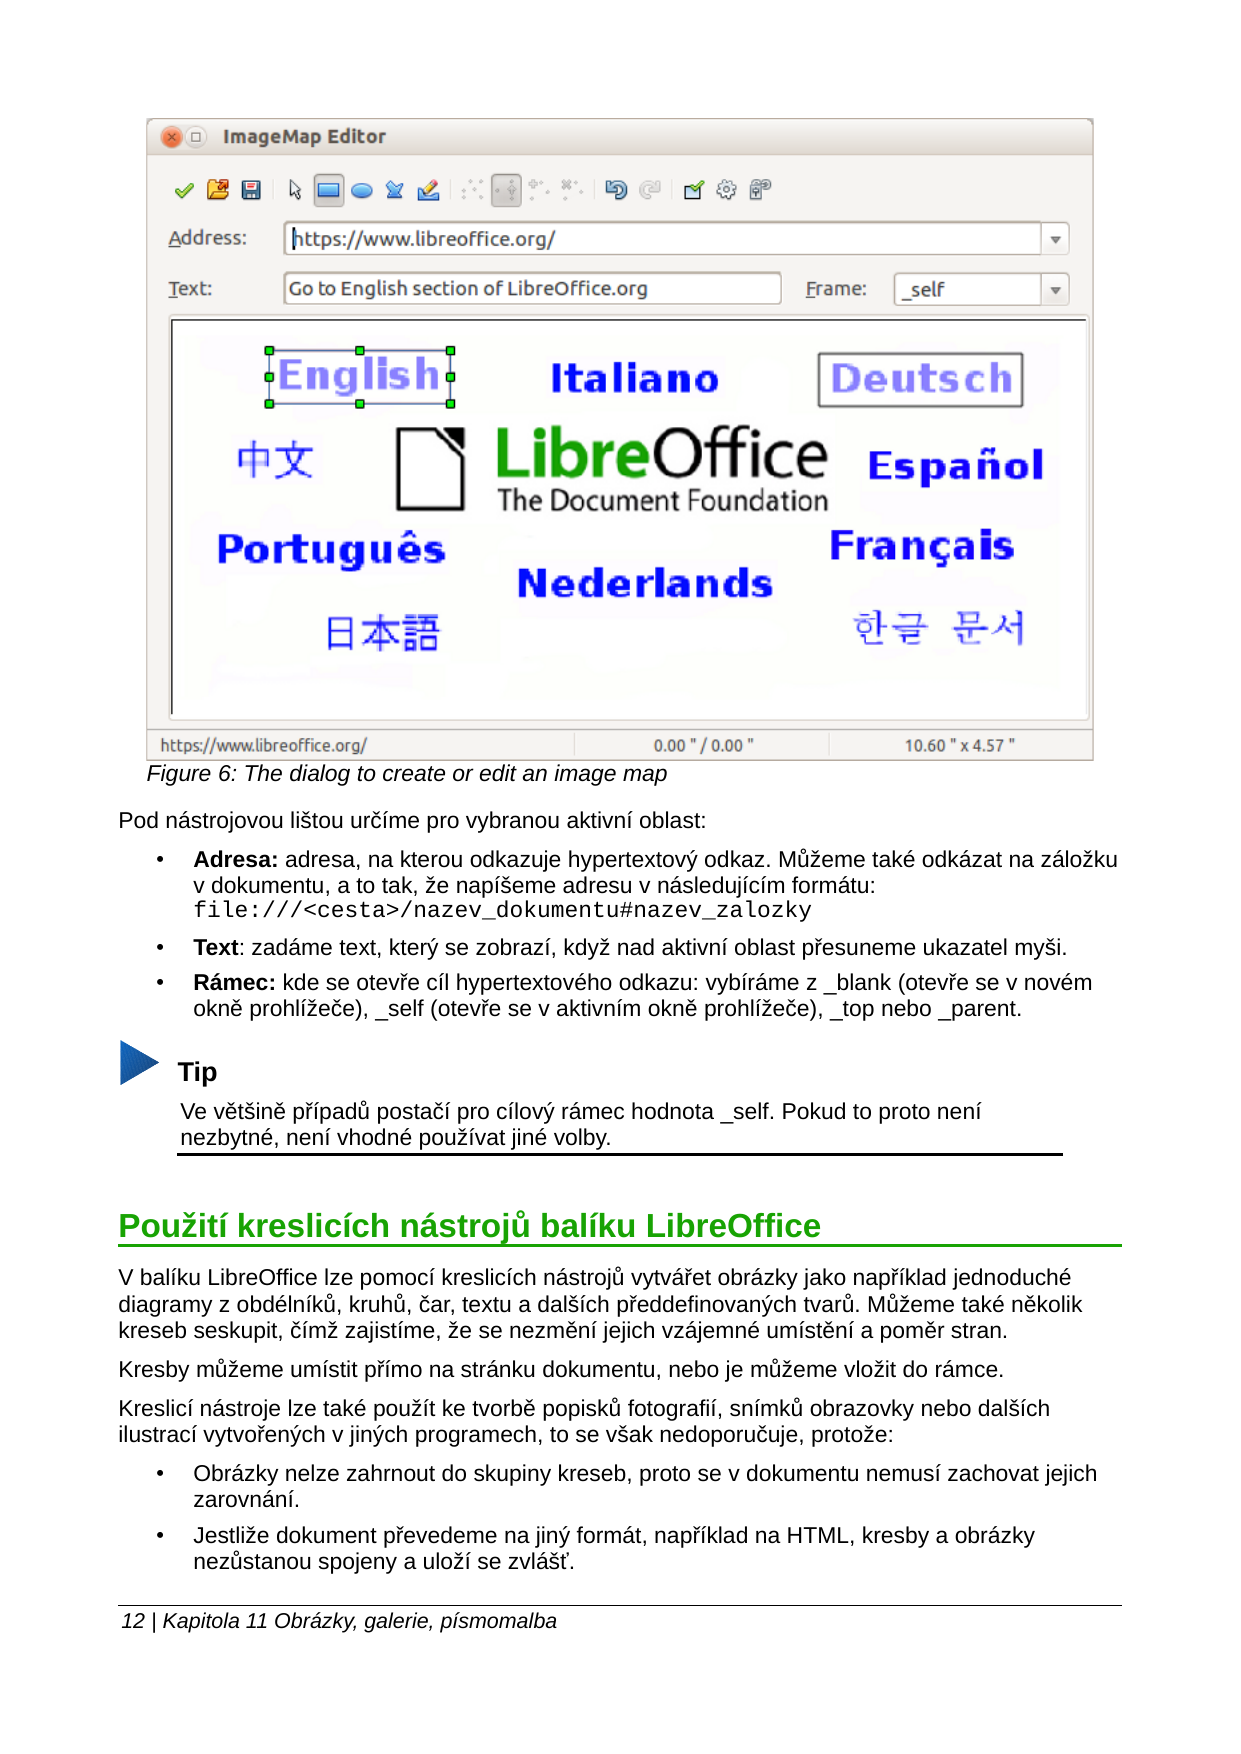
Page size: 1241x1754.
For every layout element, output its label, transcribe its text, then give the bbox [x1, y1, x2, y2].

list Jestliže dokument převedeme na jiný formát, například na HTML, kresby a obrázky nezůstanou spojeny a uloží se zvlášť. [156, 1522, 1122, 1574]
list Adresa: adresa, na kterou odkazuje hypertextový odkaz. Můžeme také odkázat na záložku v dokumentu, a to tak, že napíšeme adresu v následujícím formátu: file:///<cesta>/nazev_dokumentu#nazev_zalozky [156, 846, 1122, 925]
text Ve většině případů postačí pro cílový rámec hodnota _self. Pokud to proto není nezbytné, není vhodné používat jiné volby. [177, 1095, 1063, 1153]
list Kreslicí nástroje lze také použít ke tvorbě popisků fotografií, snímků obrazovky nebo dalších ilustrací vytvořených v jiných programech, to se však nedoporučuje, protože: [118, 1395, 1122, 1447]
list Obrázky nelze zahrnout do skupiny kreseb, proto se v dokumentu nemusí zachovat jejich zarovnání. [156, 1460, 1122, 1513]
subtitle Tip [118, 1038, 1122, 1087]
subtitle Použití kreslicích nástrojů balíku LibreOffice [118, 1206, 1122, 1244]
list Pod nástrojovou lištou určíme pro vybranou aktivní oblast: [118, 807, 1122, 834]
list Text: zadáme text, který se zobrazí, když nad aktivní oblast přesuneme ukazatel myši. [156, 934, 1122, 960]
picture [146, 118, 1094, 761]
list Rámec: kde se otevře cíl hypertextového odkazu: vybíráme z _blank (otevře se v novém okně prohlížeče), _self (otevře se v aktivním okně prohlížeče), _top nebo _parent. [156, 969, 1122, 1022]
text Figure 6: The dialog to create or edit an image map [146, 761, 1094, 786]
text Kresby můžeme umístit přímo na stránku dokumentu, nebo je můžeme vložit do rámce. [118, 1356, 1122, 1382]
text V balíku LibreOffice lze pomocí kreslicích nástrojů vytvářet obrázky jako například jednoduché diagramy z obdélníků, kruhů, čar, textu a dalších předdefinovaných tvarů. Můžeme také několik kreseb seskupit, čímž zajistíme, že se nezmění jejich vzájemné umístění a poměr stran. [118, 1264, 1122, 1343]
